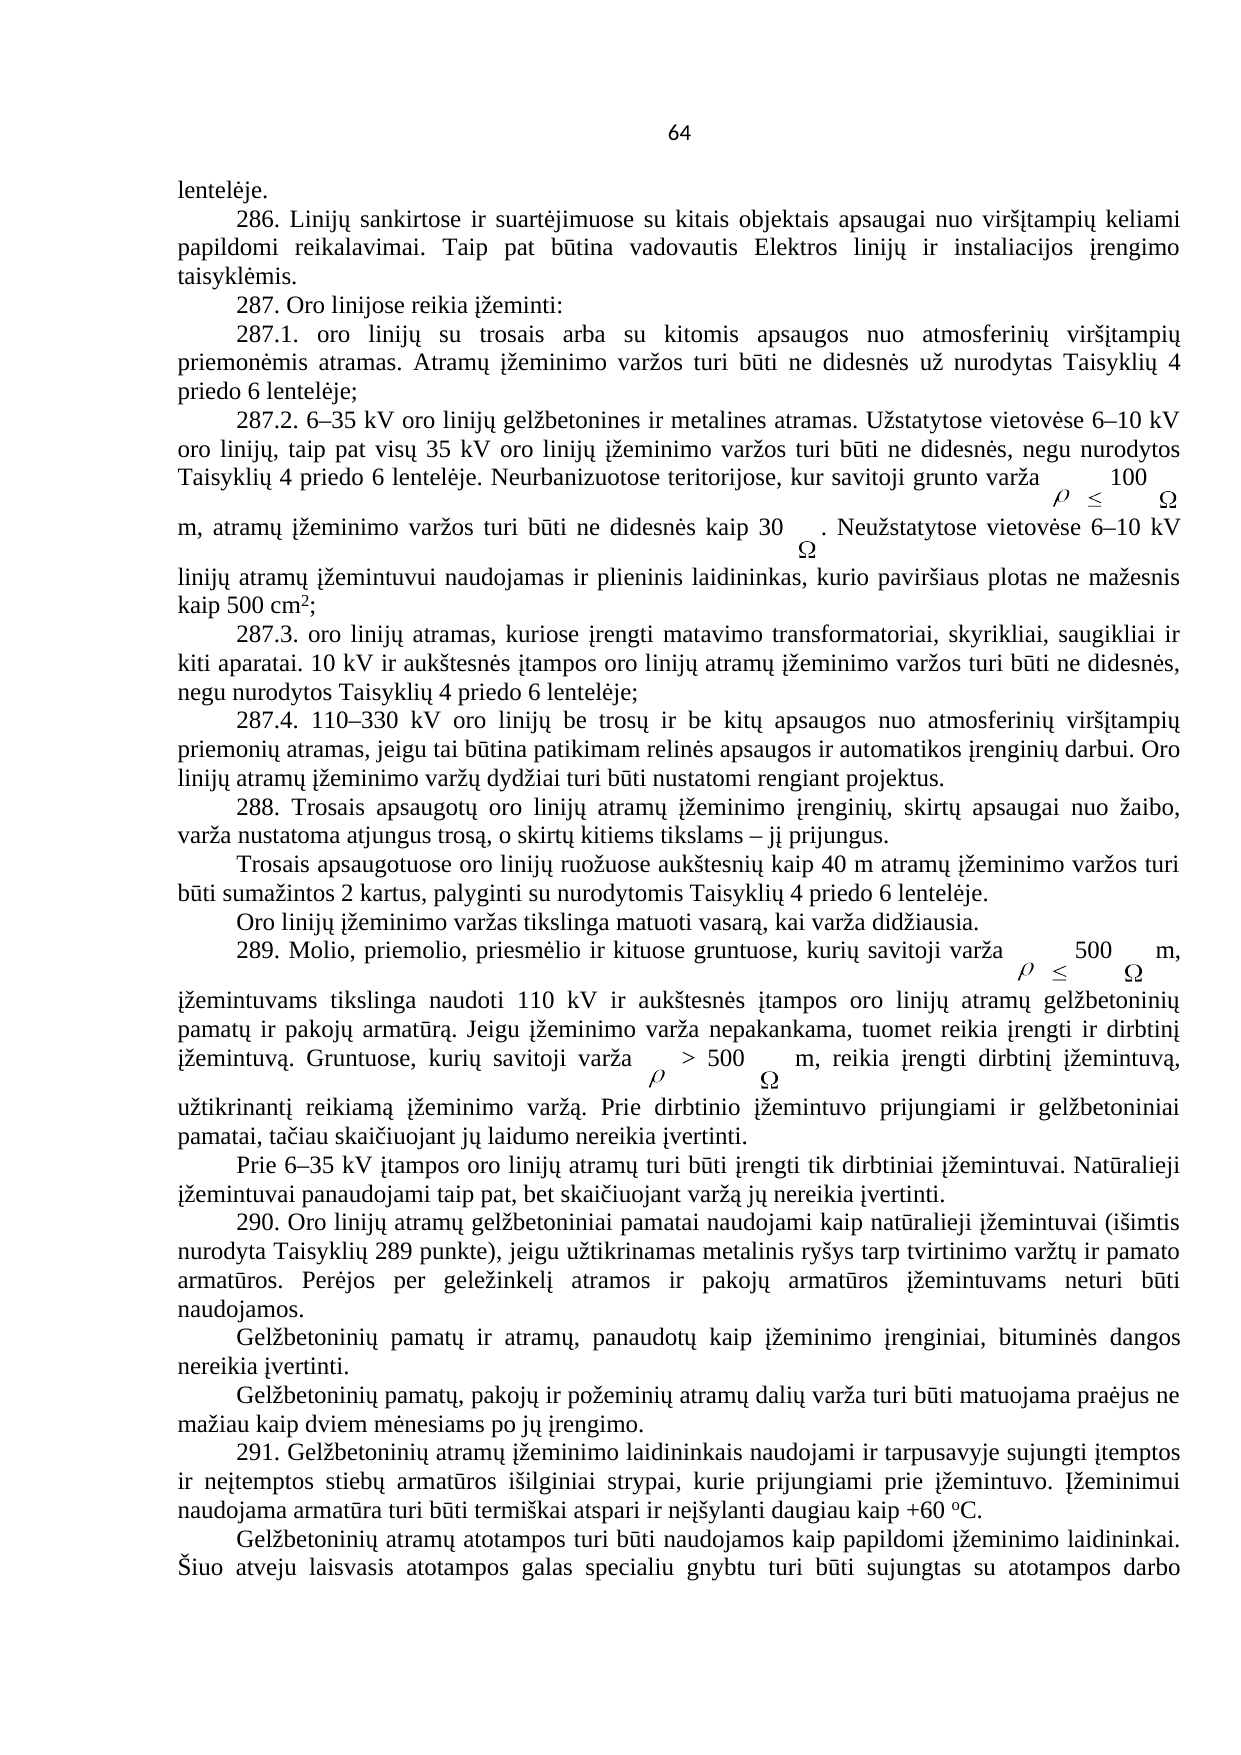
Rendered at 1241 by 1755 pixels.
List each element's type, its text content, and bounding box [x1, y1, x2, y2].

text 291. Gelžbetoninių atramų įžeminimo laidininkais naudojami ir tarpusavyje sujungti įtemptos ir neįtemptos stiebų armatūros išilginiai strypai, kurie prijungiami prie įžemintuvo. Įžeminimui naudojama armatūra turi būti termiškai atspari ir neįšylanti daugiau kaip +60 oC. [177, 1437, 1181, 1524]
text Gelžbetoninių atramų atotampos turi būti naudojamos kaip papildomi įžeminimo laidininkai. Šiuo atveju laisvasis atotampos galas specialiu gnybtu turi būti sujungtas su atotampos darbo [177, 1524, 1181, 1581]
text 290. Oro linijų atramų gelžbetoniniai pamatai naudojami kaip natūralieji įžemintuvai (išimtis nurodyta Taisyklių 289 punkte), jeigu užtikrinamas metalinis ryšys tarp tvirtinimo varžtų ir pamato armatūros. Perėjos per geležinkelį atramos ir pakojų armatūros įžemintuvams neturi būti naudojamos. [177, 1207, 1181, 1322]
text Gelžbetoninių pamatų, pakojų ir požeminių atramų dalių varža turi būti matuojama praėjus ne mažiau kaip dviem mėnesiams po jų įrengimo. [177, 1380, 1181, 1437]
text 289. Molio, priemolio, priesmėlio ir kituose gruntuose, kurių savitoji varža 500 m, įžemintuvams tikslinga naudoti 110 kV ir aukštesnės įtampos oro linijų atramų gelžbetoninių pamatų ir pakojų armatūrą. Jeigu įžeminimo varža nepakankama, tuomet reikia įrengti ir dirbtinį įžemintuvą. Gruntuose, kurių savitoji varža > 500 m, reikia įrengti dirbtinį įžemintuvą, užtikrinantį reikiamą įžeminimo varžą. Prie dirbtinio įžemintuvo prijungiami ir gelžbetoniniai pamatai, tačiau skaičiuojant jų laidumo nereikia įvertinti. [177, 936, 1181, 1150]
text Gelžbetoninių pamatų ir atramų, panaudotų kaip įžeminimo įrenginiai, bituminės dangos nereikia įvertinti. [177, 1322, 1181, 1380]
text lentelėje. [177, 175, 1181, 204]
text Oro linijų įžeminimo varžas tikslinga matuoti vasarą, kai varža didžiausia. [177, 907, 1181, 936]
text 287. Oro linijose reikia įžeminti: [177, 290, 1181, 319]
text 287.1. oro linijų su trosais arba su kitomis apsaugos nuo atmosferinių viršįtampių priemonėmis atramas. Atramų įžeminimo varžos turi būti ne didesnės už nurodytas Taisyklių 4 priedo 6 lentelėje; [177, 319, 1181, 405]
text 288. Trosais apsaugotų oro linijų atramų įžeminimo įrenginių, skirtų apsaugai nuo žaibo, varža nustatoma atjungus trosą, o skirtų kitiems tikslams – jį prijungus. [177, 792, 1181, 849]
text 286. Linijų sankirtose ir suartėjimuose su kitais objektais apsaugai nuo viršįtampių keliami papildomi reikalavimai. Taip pat būtina vadovautis Elektros linijų ir instaliacijos įrengimo taisyklėmis. [177, 204, 1181, 290]
text 287.2. 6–35 kV oro linijų gelžbetonines ir metalines atramas. Užstatytose vietovėse 6–10 kV oro linijų, taip pat visų 35 kV oro linijų įžeminimo varžos turi būti ne didesnės, negu nurodytos Taisyklių 4 priedo 6 lentelėje. Neurbanizuotose teritorijose, kur savitoji grunto varža 100 m, atramų įžeminimo varžos turi būti ne didesnės kaip 30 . Neužstatytose vietovėse 6–10 kV linijų atramų įžemintuvui naudojamas ir plieninis laidininkas, kurio paviršiaus plotas ne mažesnis kaip 500 cm2; [177, 405, 1181, 619]
text 287.3. oro linijų atramas, kuriose įrengti matavimo transformatoriai, skyrikliai, saugikliai ir kiti aparatai. 10 kV ir aukštesnės įtampos oro linijų atramų įžeminimo varžos turi būti ne didesnės, negu nurodytos Taisyklių 4 priedo 6 lentelėje; [177, 619, 1181, 706]
text Prie 6–35 kV įtampos oro linijų atramų turi būti įrengti tik dirbtiniai įžemintuvai. Natūralieji įžemintuvai panaudojami taip pat, bet skaičiuojant varžą jų nereikia įvertinti. [177, 1150, 1181, 1207]
text 287.4. 110–330 kV oro linijų be trosų ir be kitų apsaugos nuo atmosferinių viršįtampių priemonių atramas, jeigu tai būtina patikimam relinės apsaugos ir automatikos įrenginių darbui. Oro linijų atramų įžeminimo varžų dydžiai turi būti nustatomi rengiant projektus. [177, 706, 1181, 792]
text Trosais apsaugotuose oro linijų ruožuose aukštesnių kaip 40 m atramų įžeminimo varžos turi būti sumažintos 2 kartus, palyginti su nurodytomis Taisyklių 4 priedo 6 lentelėje. [177, 849, 1181, 907]
